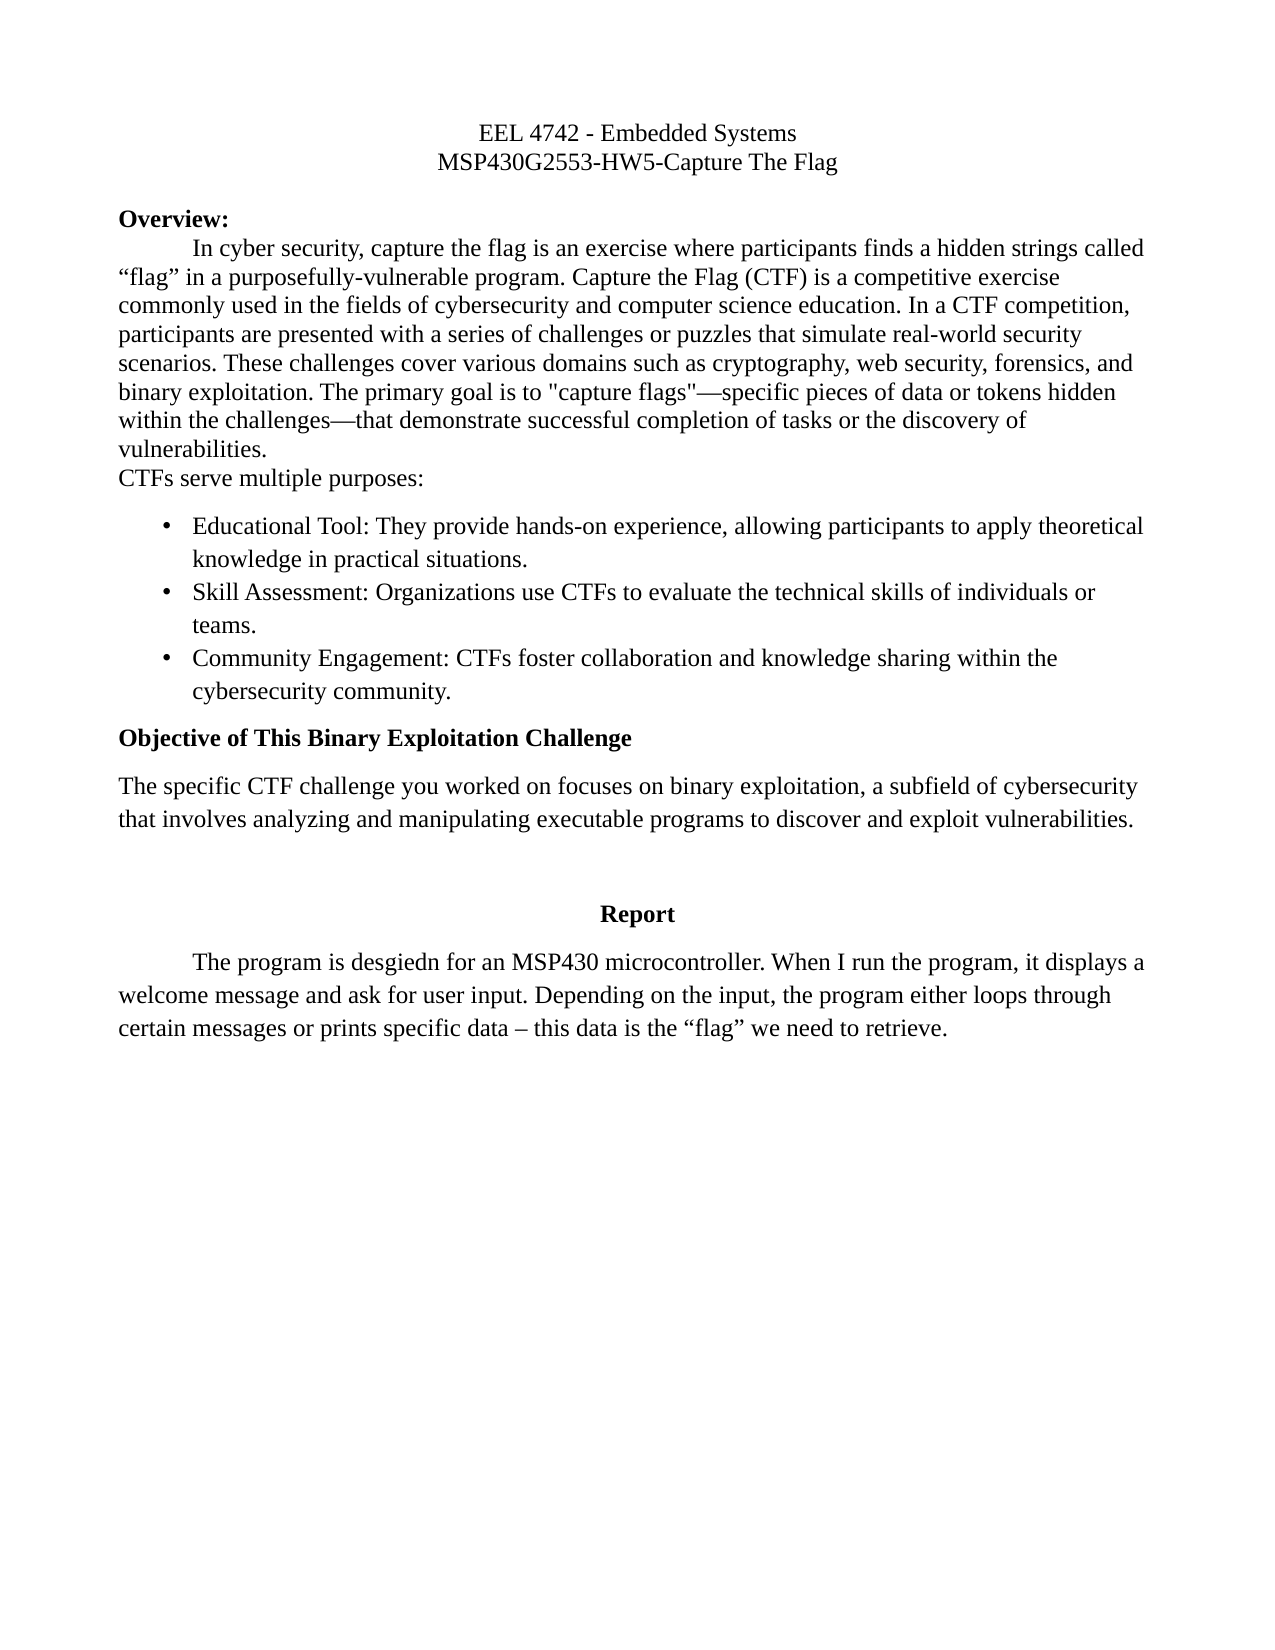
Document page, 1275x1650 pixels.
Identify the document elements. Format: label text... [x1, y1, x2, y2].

text Overview: [118, 204, 1157, 233]
text The specific CTF challenge you worked on focuses on binary exploitation, a subfield of cybersecurity that involves analyzing and manipulating executable programs to discover and exploit vulnerabilities. [118, 771, 1157, 833]
list Skill Assessment: Organizations use CTFs to evaluate the technical skills of individuals or teams. [162, 577, 1157, 638]
text Objective of This Binary Exploitation Challenge [118, 723, 1157, 752]
text In cyber security, capture the flag is an exercise where participants finds a hidden strings called “flag” in a purposefully-vulnerable program. Capture the Flag (CTF) is a competitive exercise commonly used in the fields of cybersecurity and computer science education. In a CTF competition, participants are presented with a series of challenges or puzzles that simulate real-world security scenarios. These challenges cover various domains such as cryptography, web security, forensics, and binary exploitation. The primary goal is to "capture flags"—specific pieces of data or tokens hidden within the challenges—that demonstrate successful completion of tasks or the discovery of vulnerabilities. [118, 233, 1157, 463]
list Educational Tool: They provide hands-on experience, allowing participants to apply theoretical knowledge in practical situations. [162, 511, 1157, 572]
text CTFs serve multiple purposes: [118, 463, 1157, 492]
text The program is desgiedn for an MSP430 microcontroller. When I run the program, it displays a welcome message and ask for user input. Depending on the input, the program either loops through certain messages or prints specific data – this data is the “flag” we need to retrieve. [118, 947, 1157, 1042]
text MSP430G2553-HW5-Capture The Flag [118, 147, 1157, 176]
text EEL 4742 - Embedded Systems [118, 118, 1157, 147]
list Community Engagement: CTFs foster collaboration and knowledge sharing within the cybersecurity community. [162, 643, 1157, 704]
text Report [118, 899, 1157, 928]
